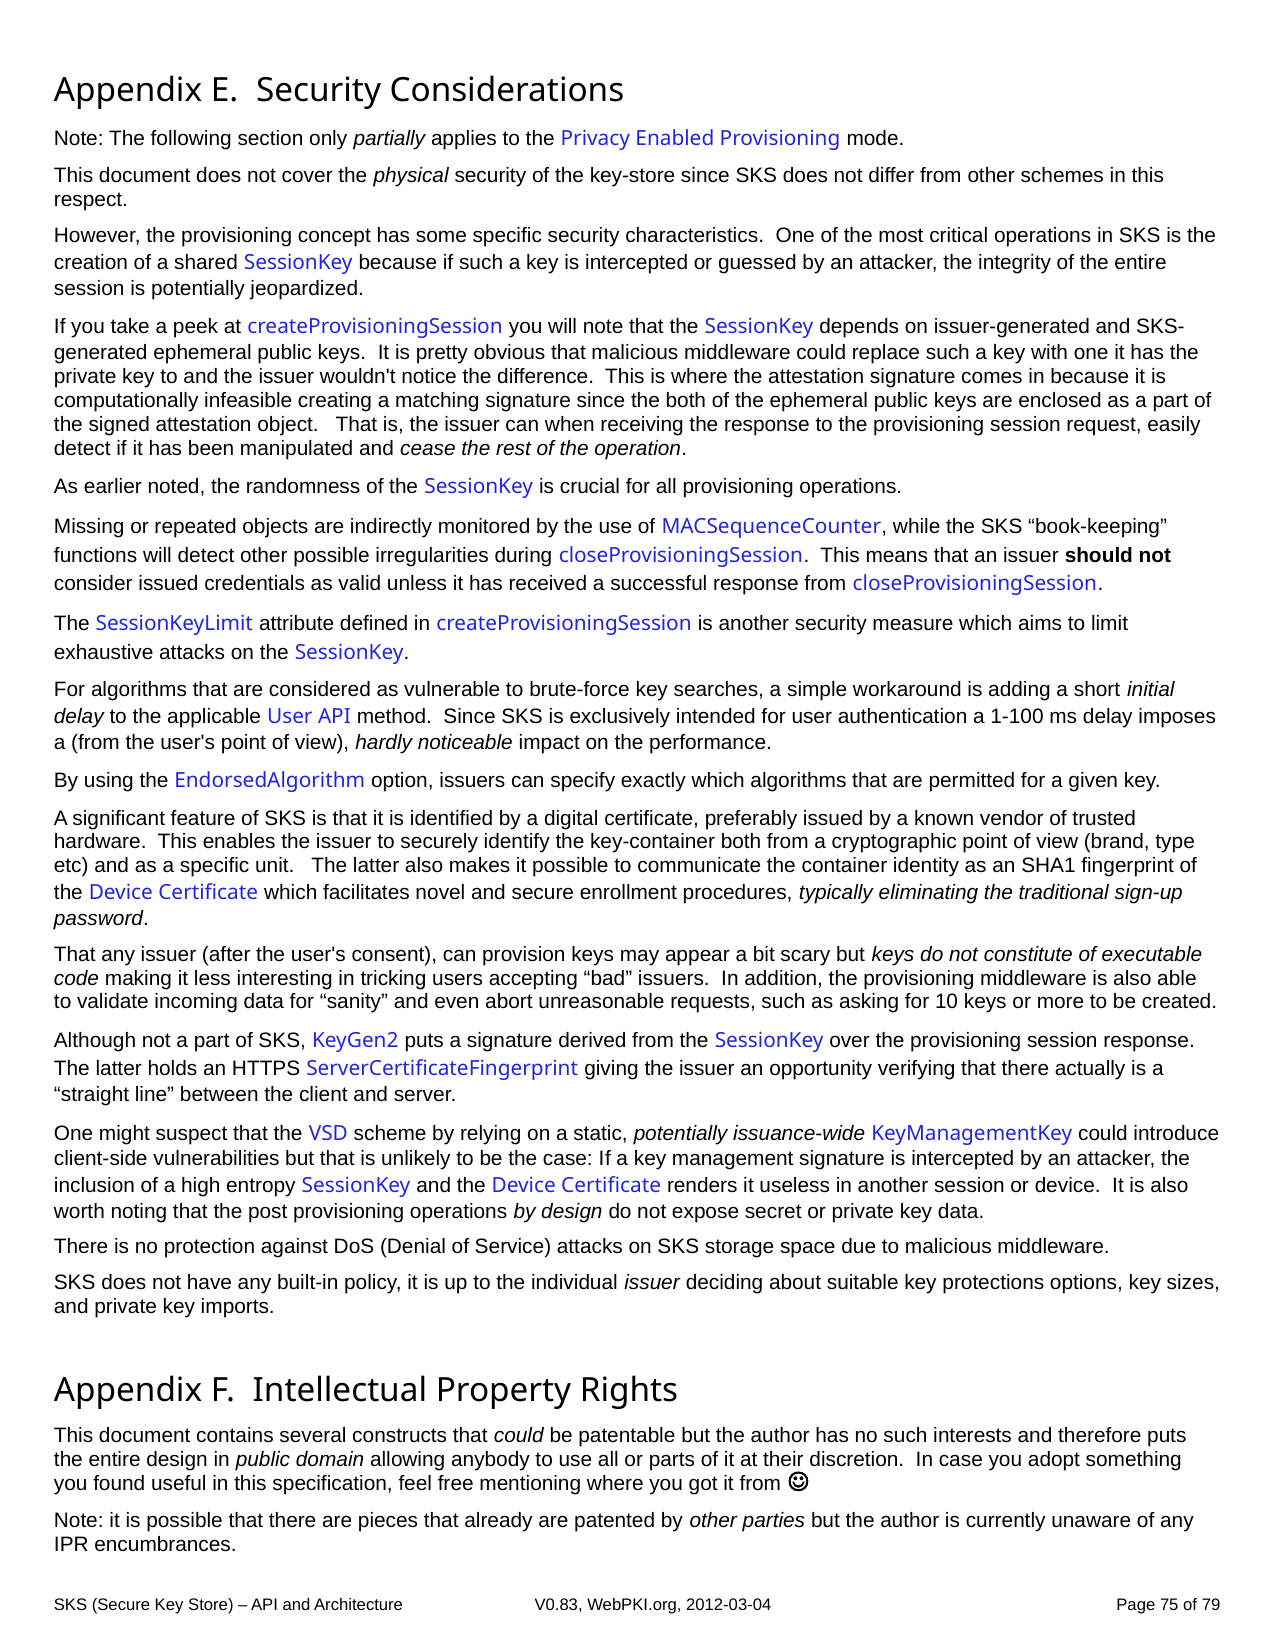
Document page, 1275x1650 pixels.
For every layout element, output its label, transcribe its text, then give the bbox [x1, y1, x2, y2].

text Although not a part of SKS, KeyGen2 puts a signature derived from the SessionKey over the provisioning session response. The latter holds an HTTPS ServerCertificateFingerprint giving the issuer an opportunity verifying that there actually is a “straight line” between the client and server. [54, 1025, 1221, 1106]
text SKS does not have any built-in policy, it is up to the individual issuer deciding about suitable key protections options, key sizes, and private key imports. [54, 1270, 1221, 1318]
text If you take a peek at createProvisioningSession you will note that the SessionKey depends on issuer-generated and SKS-generated ephemeral public keys. It is pretty obvious that malicious middleware could replace such a key with one it has the private key to and the issuer wouldn't notice the difference. This is where the attestation signature comes in because it is computationally infeasible creating a matching signature since the both of the ephemeral public keys are enclosed as a part of the signed attestation object. That is, the issuer can when receiving the response to the provisioning session request, easily detect if it has been manipulated and cease the rest of the operation. [54, 311, 1221, 459]
text This document contains several constructs that could be patentable but the author has no such interests and therefore puts the entire design in public domain allowing anybody to use all or parts of it at their discretion. In case you adopt something you found useful in this specification, feel free mentioning where you got it from  [54, 1423, 1221, 1496]
text By using the EndorsedAlgorithm option, issuers can specify exactly which algorithms that are permitted for a given key. [54, 765, 1221, 794]
text There is no protection against DoS (Denial of Service) attacks on SKS storage space due to malicious middleware. [54, 1234, 1221, 1258]
text Note: The following section only partially applies to the Privacy Enabled Provisioning mode. [54, 123, 1221, 152]
text Note: it is possible that there are pieces that already are patented by other parties but the author is currently unaware of any IPR encumbrances. [54, 1507, 1221, 1555]
subtitle Intellectual Property Rights [54, 1365, 1221, 1411]
text One might suspect that the VSD scheme by relying on a static, potentially issuance-wide KeyManagementKey could introduce client-side vulnerabilities but that is unlikely to be the case: If a key management signature is intercepted by an attacker, the inclusion of a high entropy SessionKey and the Device Certificate renders it useless in another session or device. It is also worth noting that the post provisioning operations by design do not expose secret or private key data. [54, 1118, 1221, 1222]
subtitle Security Considerations [54, 66, 1221, 111]
text Missing or repeated objects are indirectly monitored by the use of MACSequenceCounter, while the SKS “book-keeping” functions will detect other possible irregularities during closeProvisioningSession. This means that an issuer should not consider issued credentials as valid unless it has received a successful response from closeProvisioningSession. [54, 511, 1221, 597]
text A significant feature of SKS is that it is identified by a digital certificate, preferably issued by a known vendor of trusted hardware. This enables the issuer to securely identify the key-container both from a cryptographic point of view (brand, type etc) and as a specific unit. The latter also makes it possible to communicate the container identity as an SHA1 fingerprint of the Device Certificate which facilitates novel and secure enrollment procedures, typically eliminating the traditional sign-up password. [54, 805, 1221, 930]
text That any issuer (after the user's consent), can provision keys may appear a bit scary but keys do not constitute of executable code making it less interesting in tricking users accepting “bad” issuers. In addition, the provisioning middleware is also able to validate incoming data for “sanity” and even abort unreasonable requests, such as asking for 10 keys or more to be created. [54, 941, 1221, 1013]
text The SessionKeyLimit attribute defined in createProvisioningSession is another security measure which aims to limit exhaustive attacks on the SessionKey. [54, 608, 1221, 665]
text However, the provisioning concept has some specific security characteristics. One of the most critical operations in SKS is the creation of a shared SessionKey because if such a key is intercepted or guessed by an attacker, the integrity of the entire session is potentially jeopardized. [54, 223, 1221, 299]
text As earlier noted, the randomness of the SessionKey is crucial for all provisioning operations. [54, 471, 1221, 499]
text For algorithms that are considered as vulnerable to brute-force key searches, a simple workaround is adding a short initial delay to the applicable User API method. Since SKS is exclusively intended for user authentication a 1-100 ms delay imposes a (from the user's point of view), hardly noticeable impact on the performance. [54, 677, 1221, 753]
text This document does not cover the physical security of the key-store since SKS does not differ from other schemes in this respect. [54, 163, 1221, 211]
